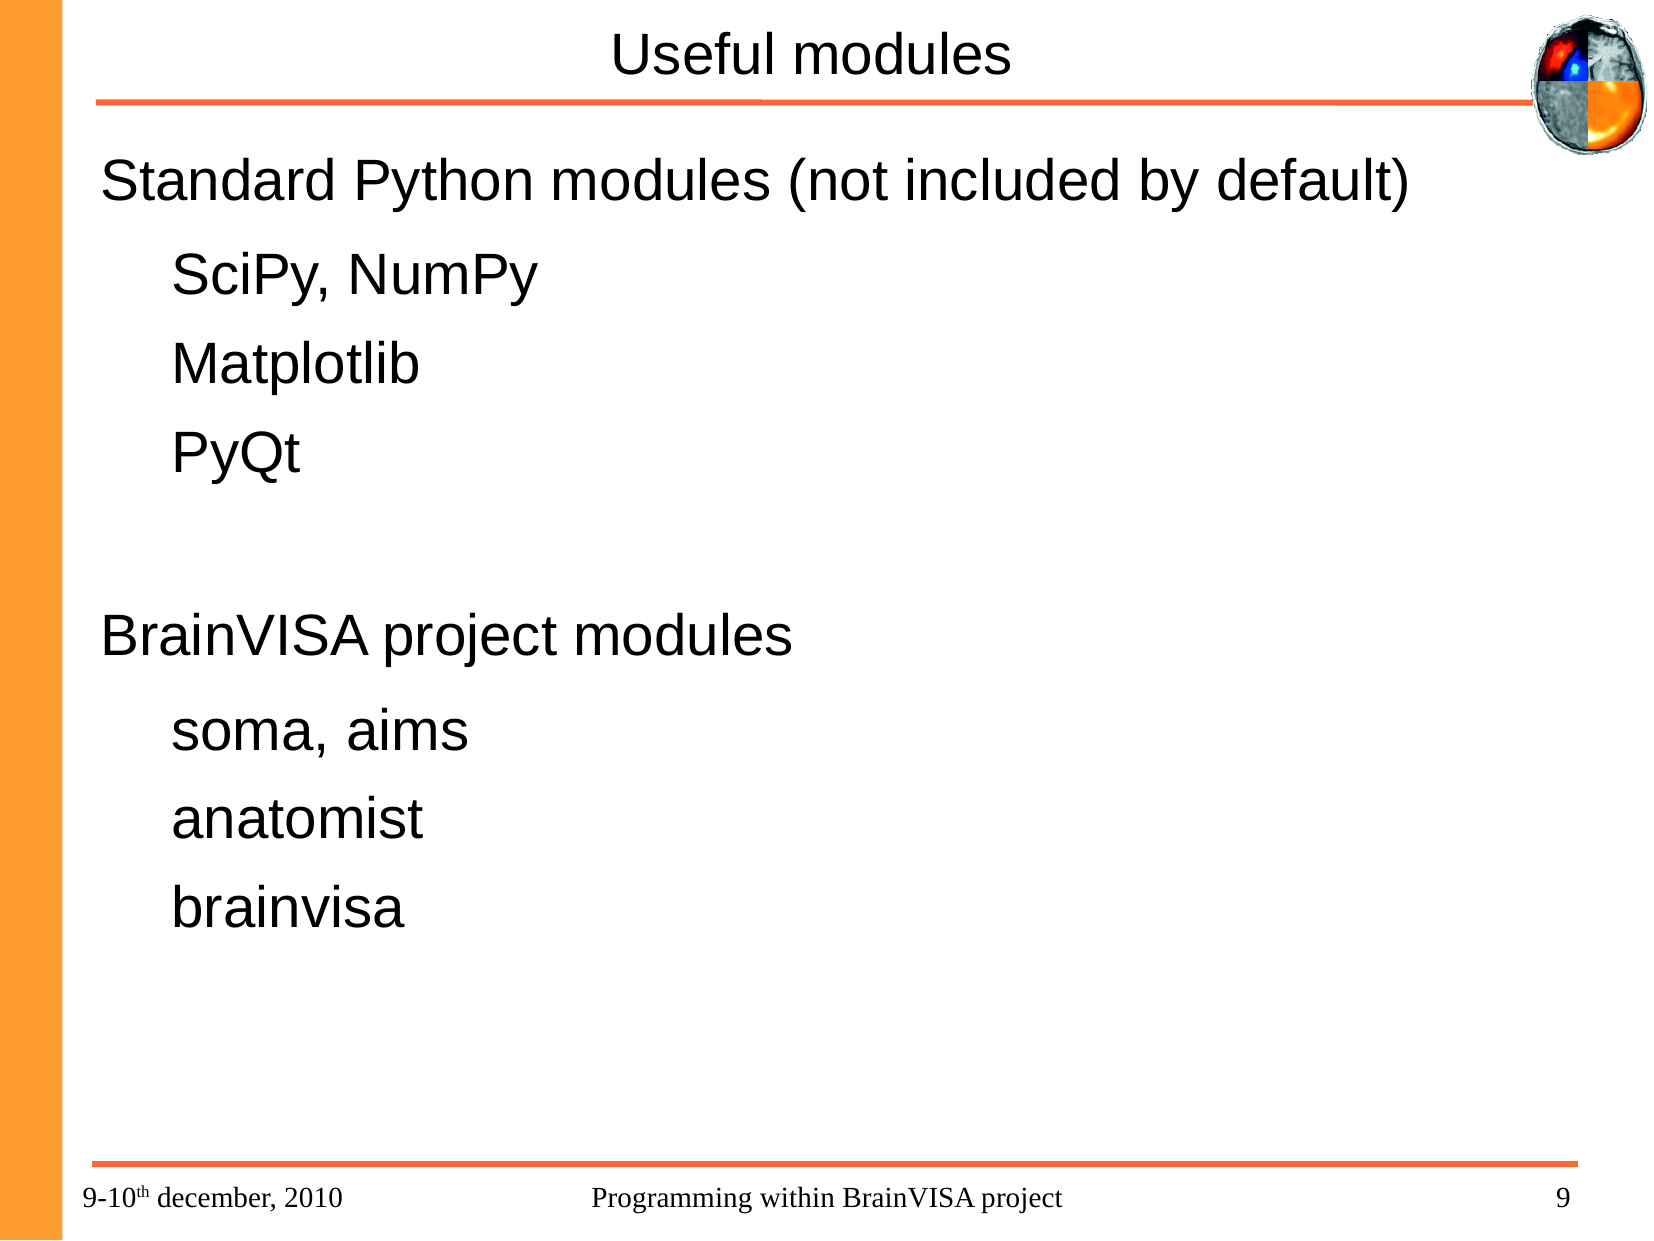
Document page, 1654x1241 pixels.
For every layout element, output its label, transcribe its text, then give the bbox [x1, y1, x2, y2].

picture [1530, 14, 1649, 157]
title Useful modules [88, 21, 1536, 87]
list Standard Python modules (not included by default) SciPy, NumPy Matplotlib PyQt BrainVISA project modules soma, aims anatomist brainvisa [82, 147, 1571, 1109]
